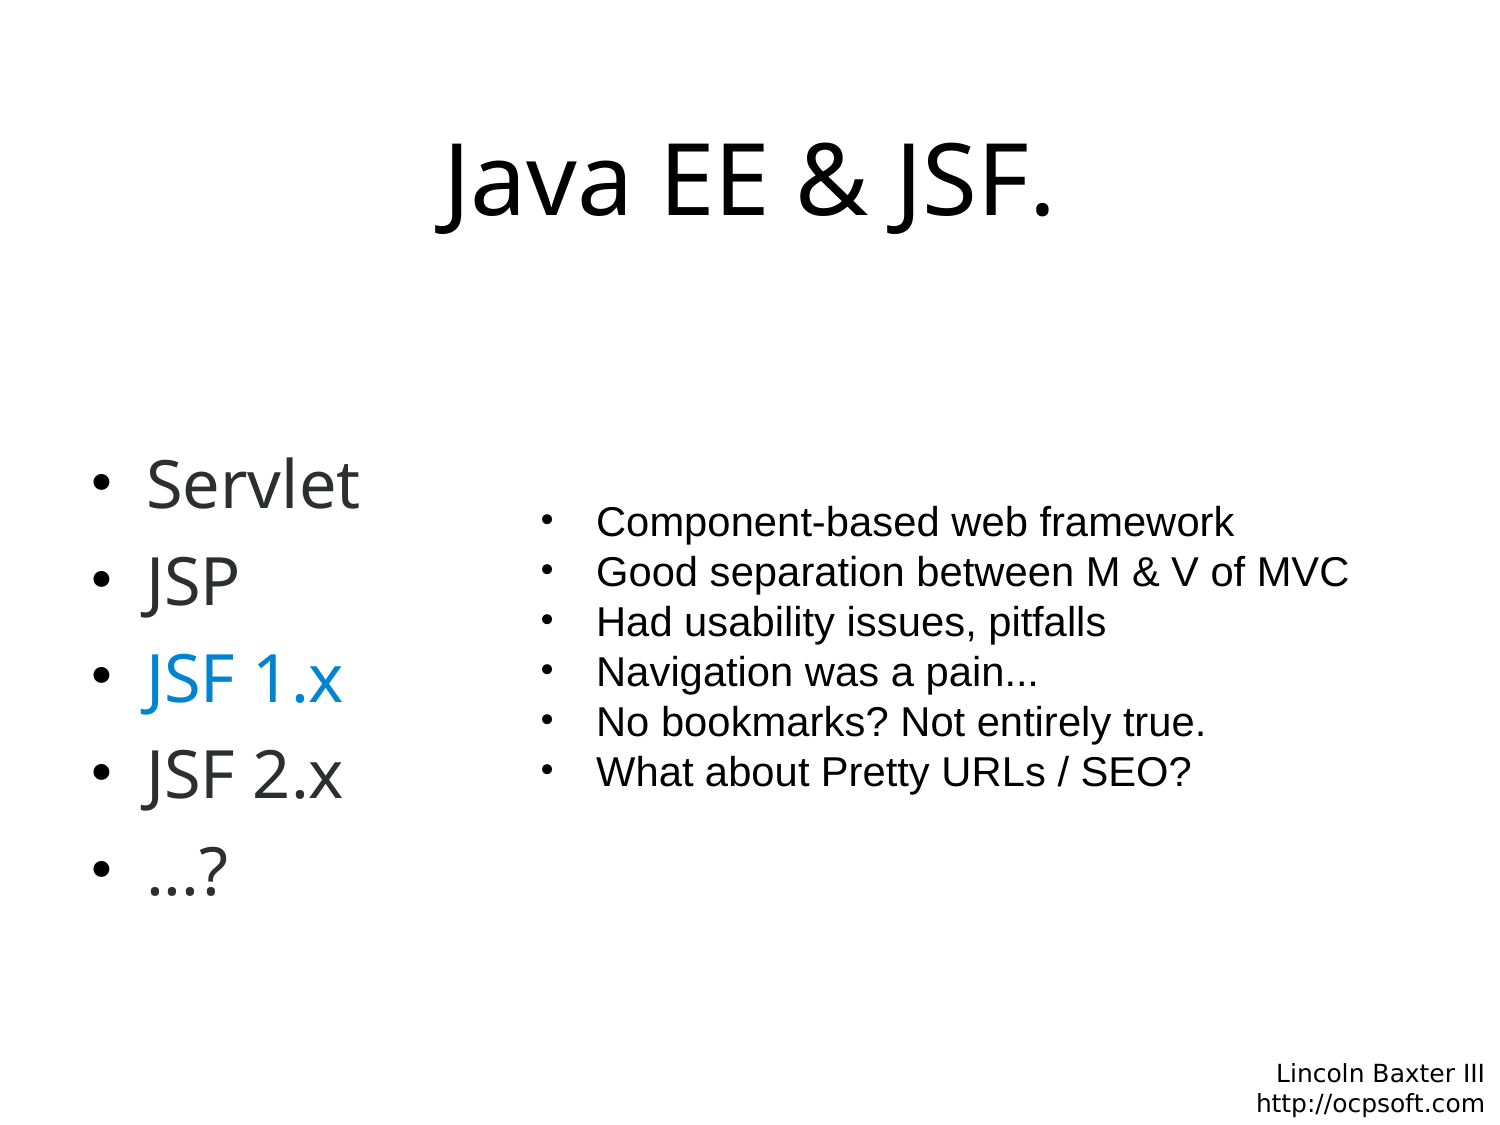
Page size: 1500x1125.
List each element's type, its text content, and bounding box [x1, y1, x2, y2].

list Servlet JSP JSF 1.x JSF 2.x ...? [75, 337, 1425, 931]
text_box Component-based web framework Good separation between M & V of MVC Had usability issues, pitfalls Navigation was a pain... No bookmarks? Not entirely true. What about Pretty URLs / SEO? [525, 487, 1463, 863]
title Java EE & JSF. [75, 104, 1425, 246]
